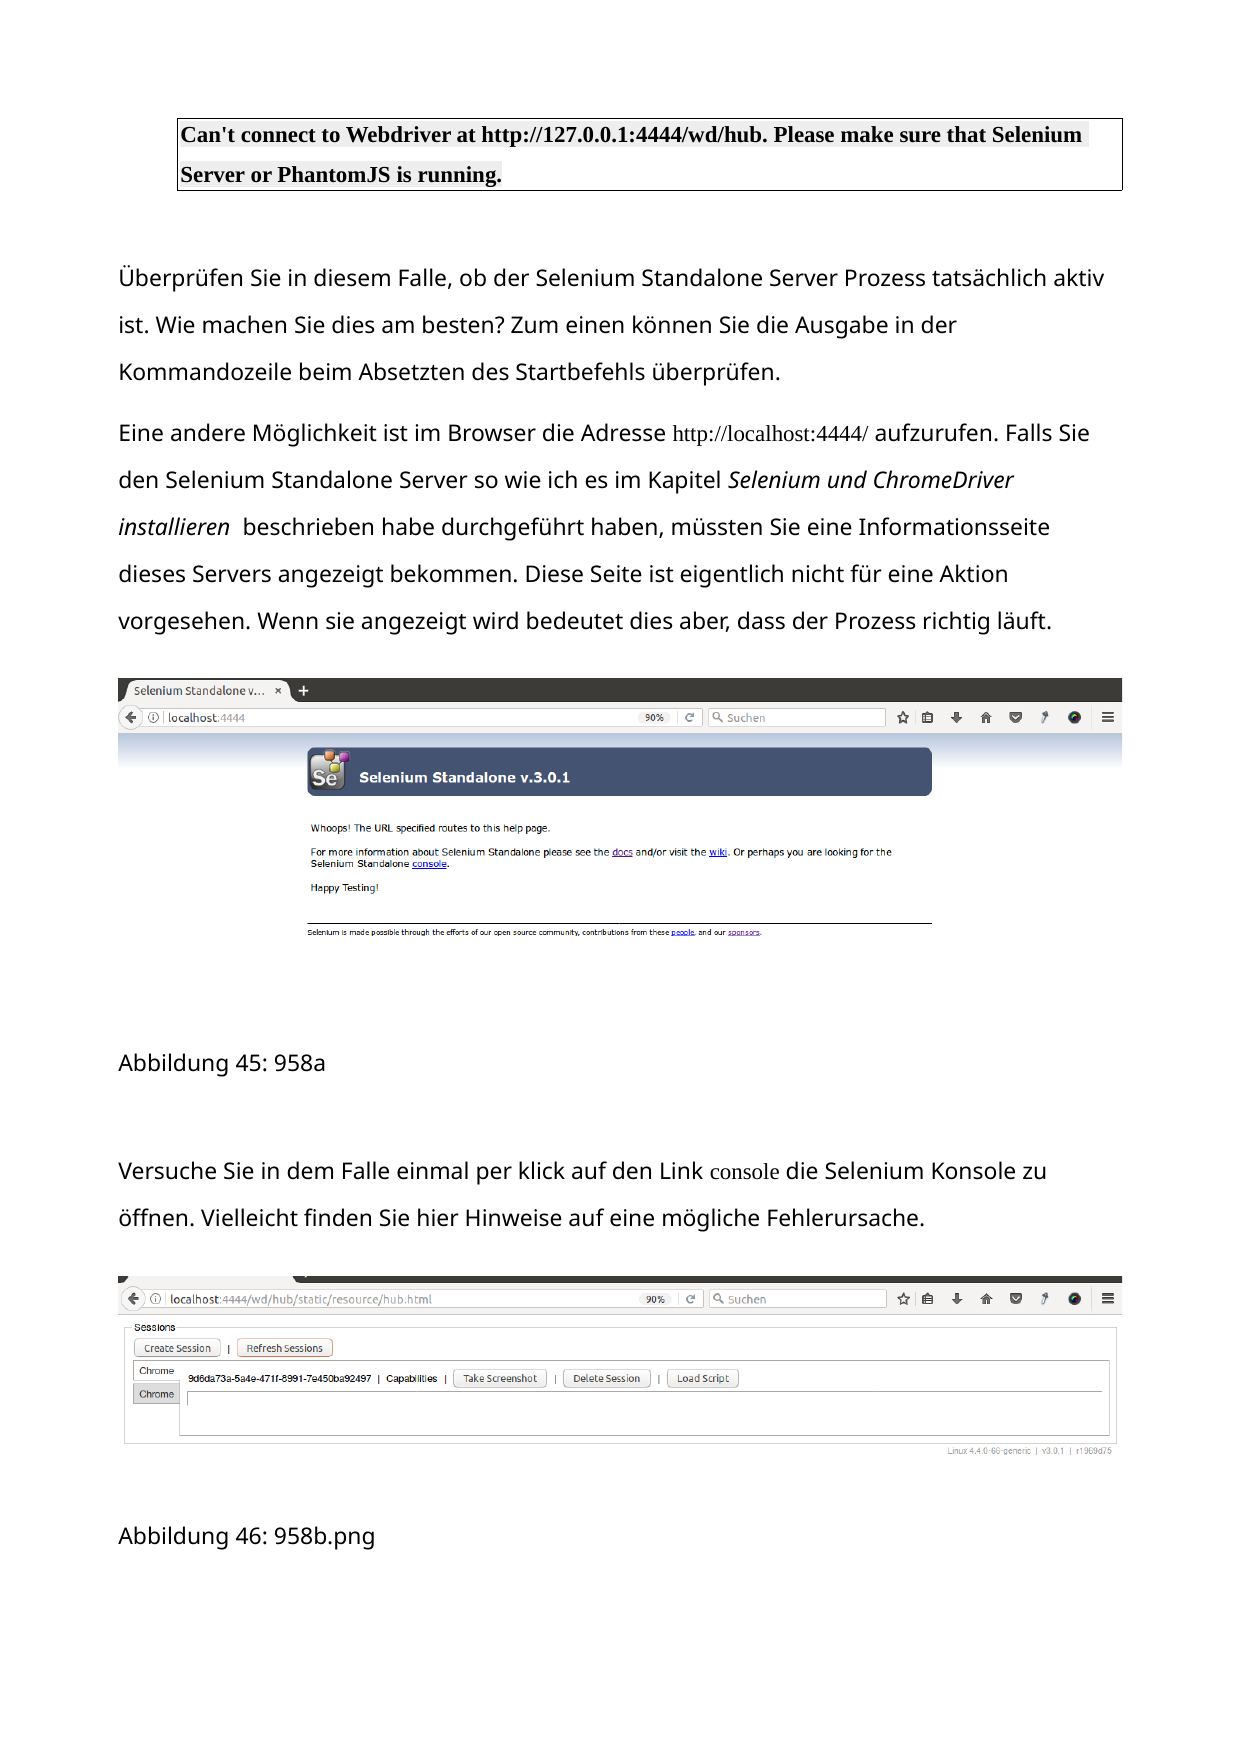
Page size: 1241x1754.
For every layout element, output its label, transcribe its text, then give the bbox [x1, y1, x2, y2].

text Versuche Sie in dem Falle einmal per klick auf den Link console die Selenium Konsole zu öffnen. Vielleicht finden Sie hier Hinweise auf eine mögliche Fehlerursache. [118, 1155, 1122, 1233]
picture [118, 1276, 1123, 1521]
text Can't connect to Webdriver at http://127.0.0.1:4444/wd/hub. Please make sure that Selenium Server or PhantomJS is running. [178, 119, 1122, 190]
text Abbildung 45: 958a [118, 1047, 1122, 1078]
text Abbildung 46: 958b.png [118, 1521, 1122, 1551]
text Eine andere Möglichkeit ist im Browser die Adresse http://localhost:4444/ aufzurufen. Falls Sie den Selenium Standalone Server so wie ich es im Kapitel Selenium und ChromeDriver installieren beschrieben habe durchgeführt haben, müssten Sie eine Informationsseite dieses Servers angezeigt bekommen. Diese Seite ist eigentlich nicht für eine Aktion vorgesehen. Wenn sie angezeigt wird bedeutet dies aber, dass der Prozess richtig läuft. [118, 417, 1122, 636]
picture [118, 678, 1123, 1047]
text Überprüfen Sie in diesem Falle, ob der Selenium Standalone Server Prozess tatsächlich aktiv ist. Wie machen Sie dies am besten? Zum einen können Sie die Ausgabe in der Kommandozeile beim Absetzten des Startbefehls überprüfen. [118, 262, 1122, 387]
